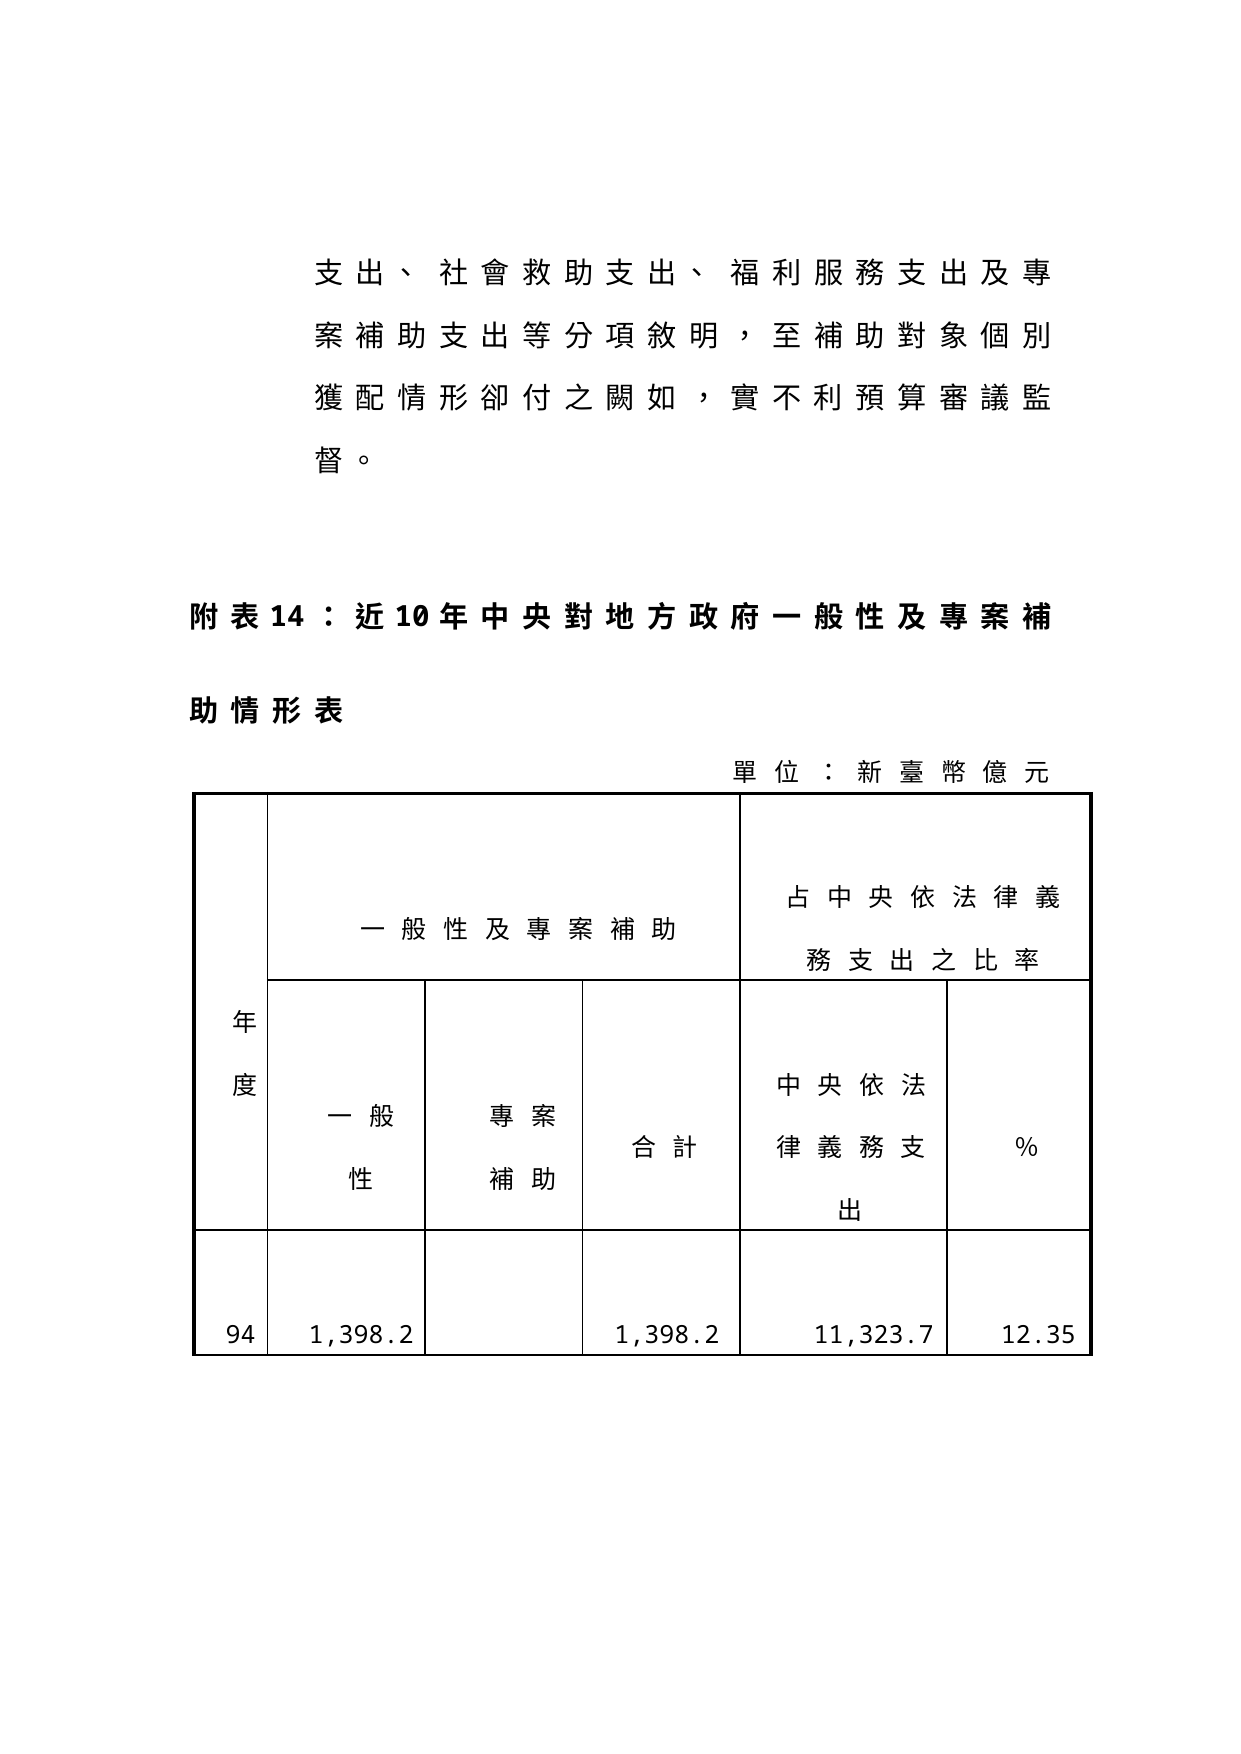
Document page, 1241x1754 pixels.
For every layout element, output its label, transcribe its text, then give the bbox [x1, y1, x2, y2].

table_header 占中央依法律義務支出之比率 [741, 795, 1089, 979]
table_header 一般性及專案補助 [268, 795, 739, 979]
table_cell 合計 [583, 981, 739, 1229]
table_cell 專案補助 [426, 981, 582, 1229]
table_cell ％ [948, 981, 1089, 1229]
table_cell 12.35 [948, 1231, 1089, 1354]
text 支出、社會救助支出、福利服務支出及專案補助支出等分項敘明，至補助對象個別獲配情形卻付之闕如，實不利預算審議監督。 [242, 229, 1058, 479]
table_cell [426, 1231, 582, 1354]
table_cell 一般性 [268, 981, 424, 1229]
table_cell 1,398.2 [268, 1231, 424, 1354]
table_cell 11,323.7 [741, 1231, 946, 1354]
table_cell 1,398.2 [583, 1231, 739, 1354]
text 附表14：近10年中央對地方政府一般性及專案補助情形表 [183, 542, 1058, 729]
table_cell 94 [196, 1231, 267, 1354]
table_header 年度 [196, 795, 267, 1229]
text 單位：新臺幣億元 [183, 729, 1058, 792]
table_cell 中央依法律義務支出 [741, 981, 946, 1229]
